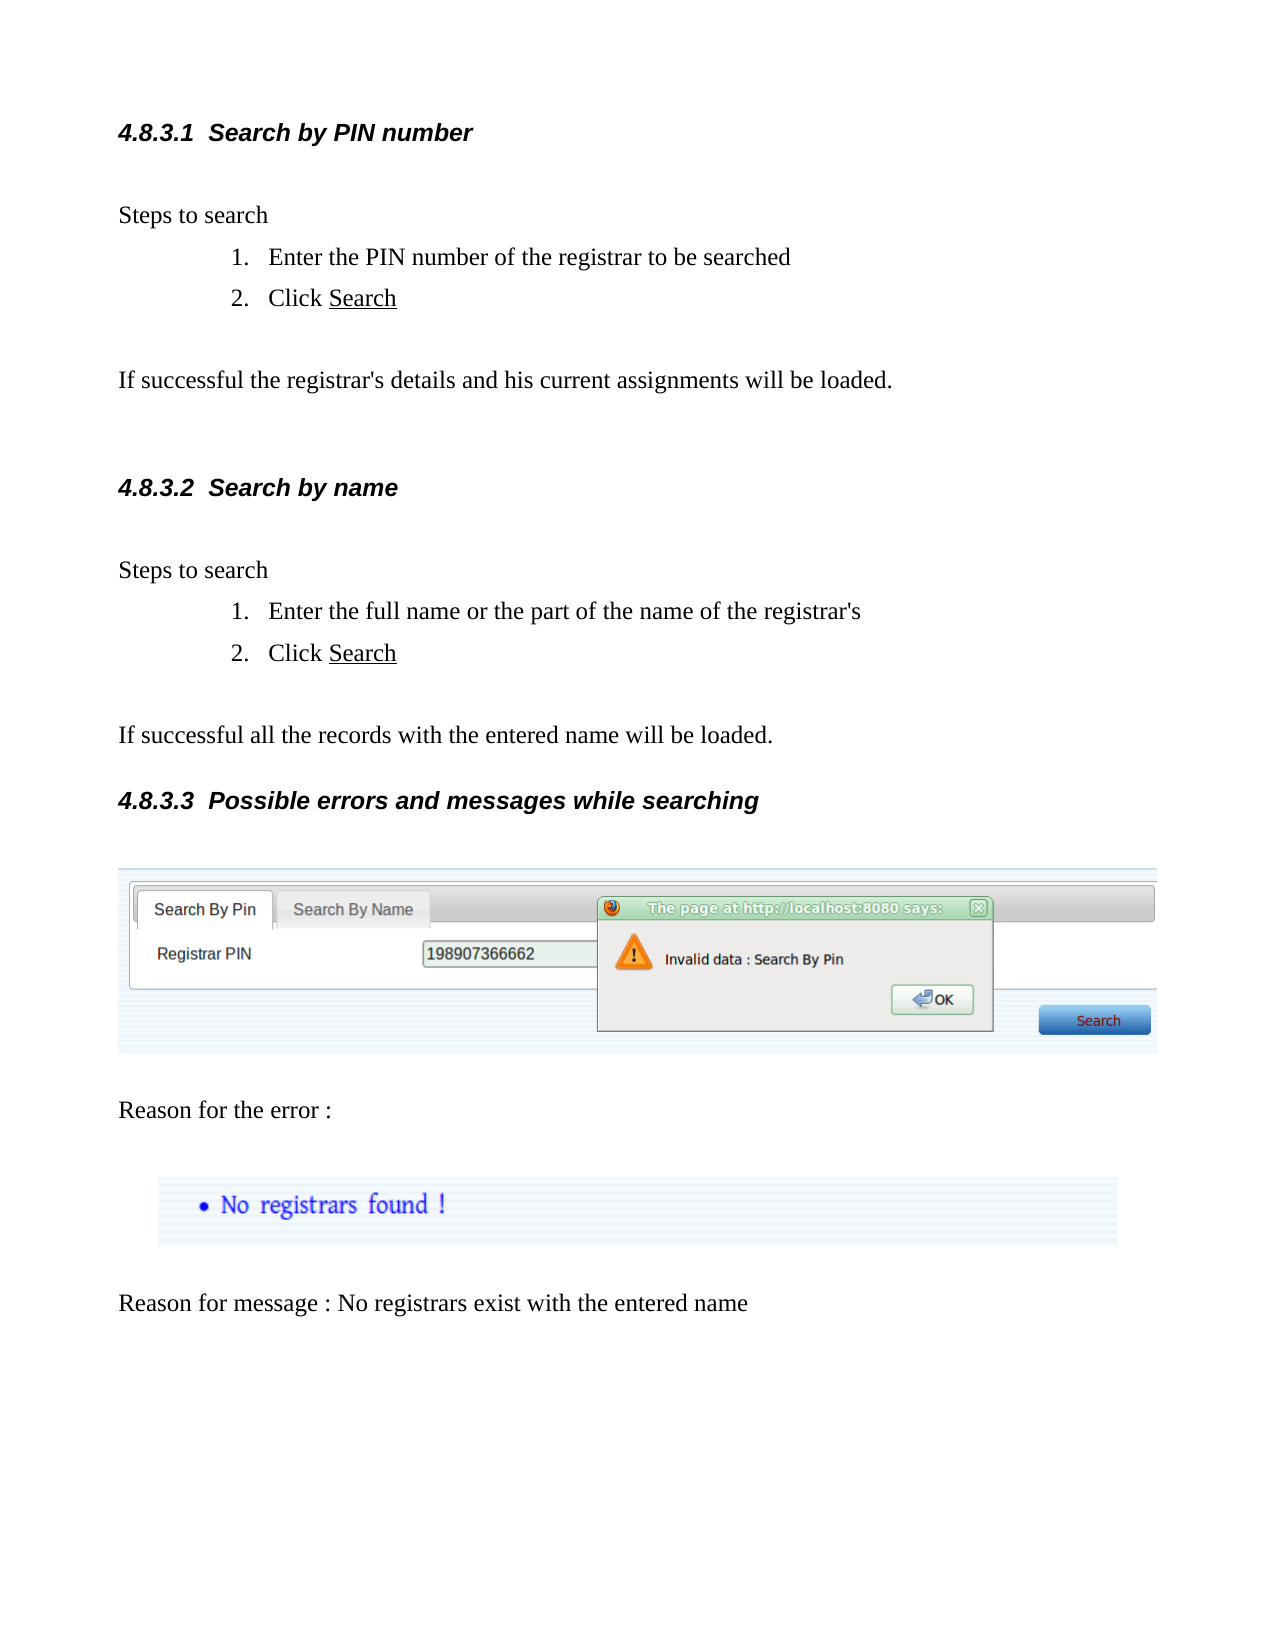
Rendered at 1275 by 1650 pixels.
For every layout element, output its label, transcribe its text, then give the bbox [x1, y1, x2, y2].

text If successful the registrar's details and his current assignments will be loaded. [118, 365, 1157, 394]
picture [157, 1177, 1118, 1247]
list Click Search [231, 638, 1157, 666]
text Steps to search [118, 555, 1157, 584]
text If successful all the records with the entered name will be loaded. [118, 720, 1157, 749]
list Enter the full name or the part of the name of the registrar's [231, 596, 1157, 625]
subtitle Search by PIN number [118, 118, 1157, 147]
text Reason for message : No registrars exist with the entered name [118, 1288, 1157, 1316]
list Click Search [231, 283, 1157, 312]
picture [118, 868, 1157, 1054]
text Reason for the error : [118, 1095, 1157, 1124]
text Steps to search [118, 200, 1157, 229]
subtitle Possible errors and messages while searching [118, 786, 1157, 815]
list Enter the PIN number of the registrar to be searched [231, 242, 1157, 270]
subtitle Search by name [118, 473, 1157, 501]
